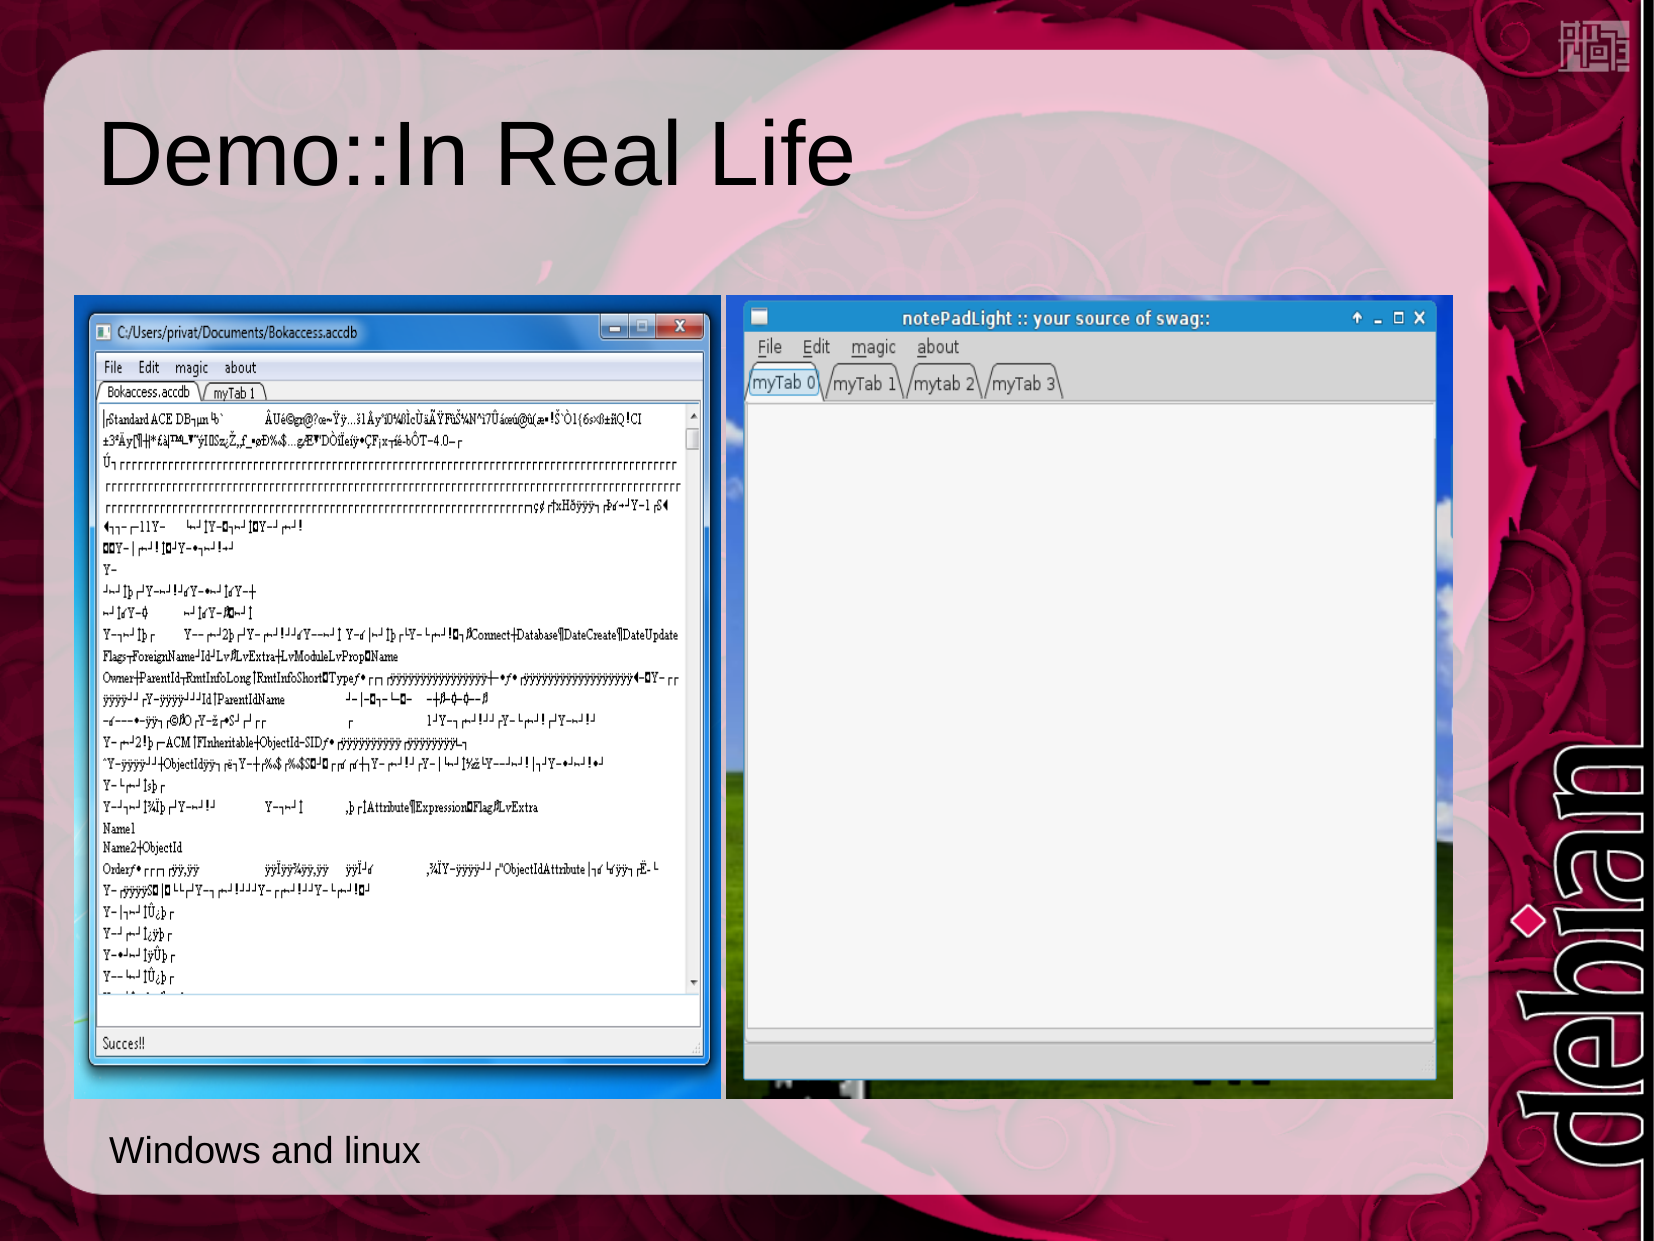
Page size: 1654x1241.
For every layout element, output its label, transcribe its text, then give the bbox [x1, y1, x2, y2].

text_box Demo::In Real Life [82, 95, 1323, 213]
picture [0, 0, 1654, 1241]
text_box Windows and linux [94, 1122, 697, 1221]
